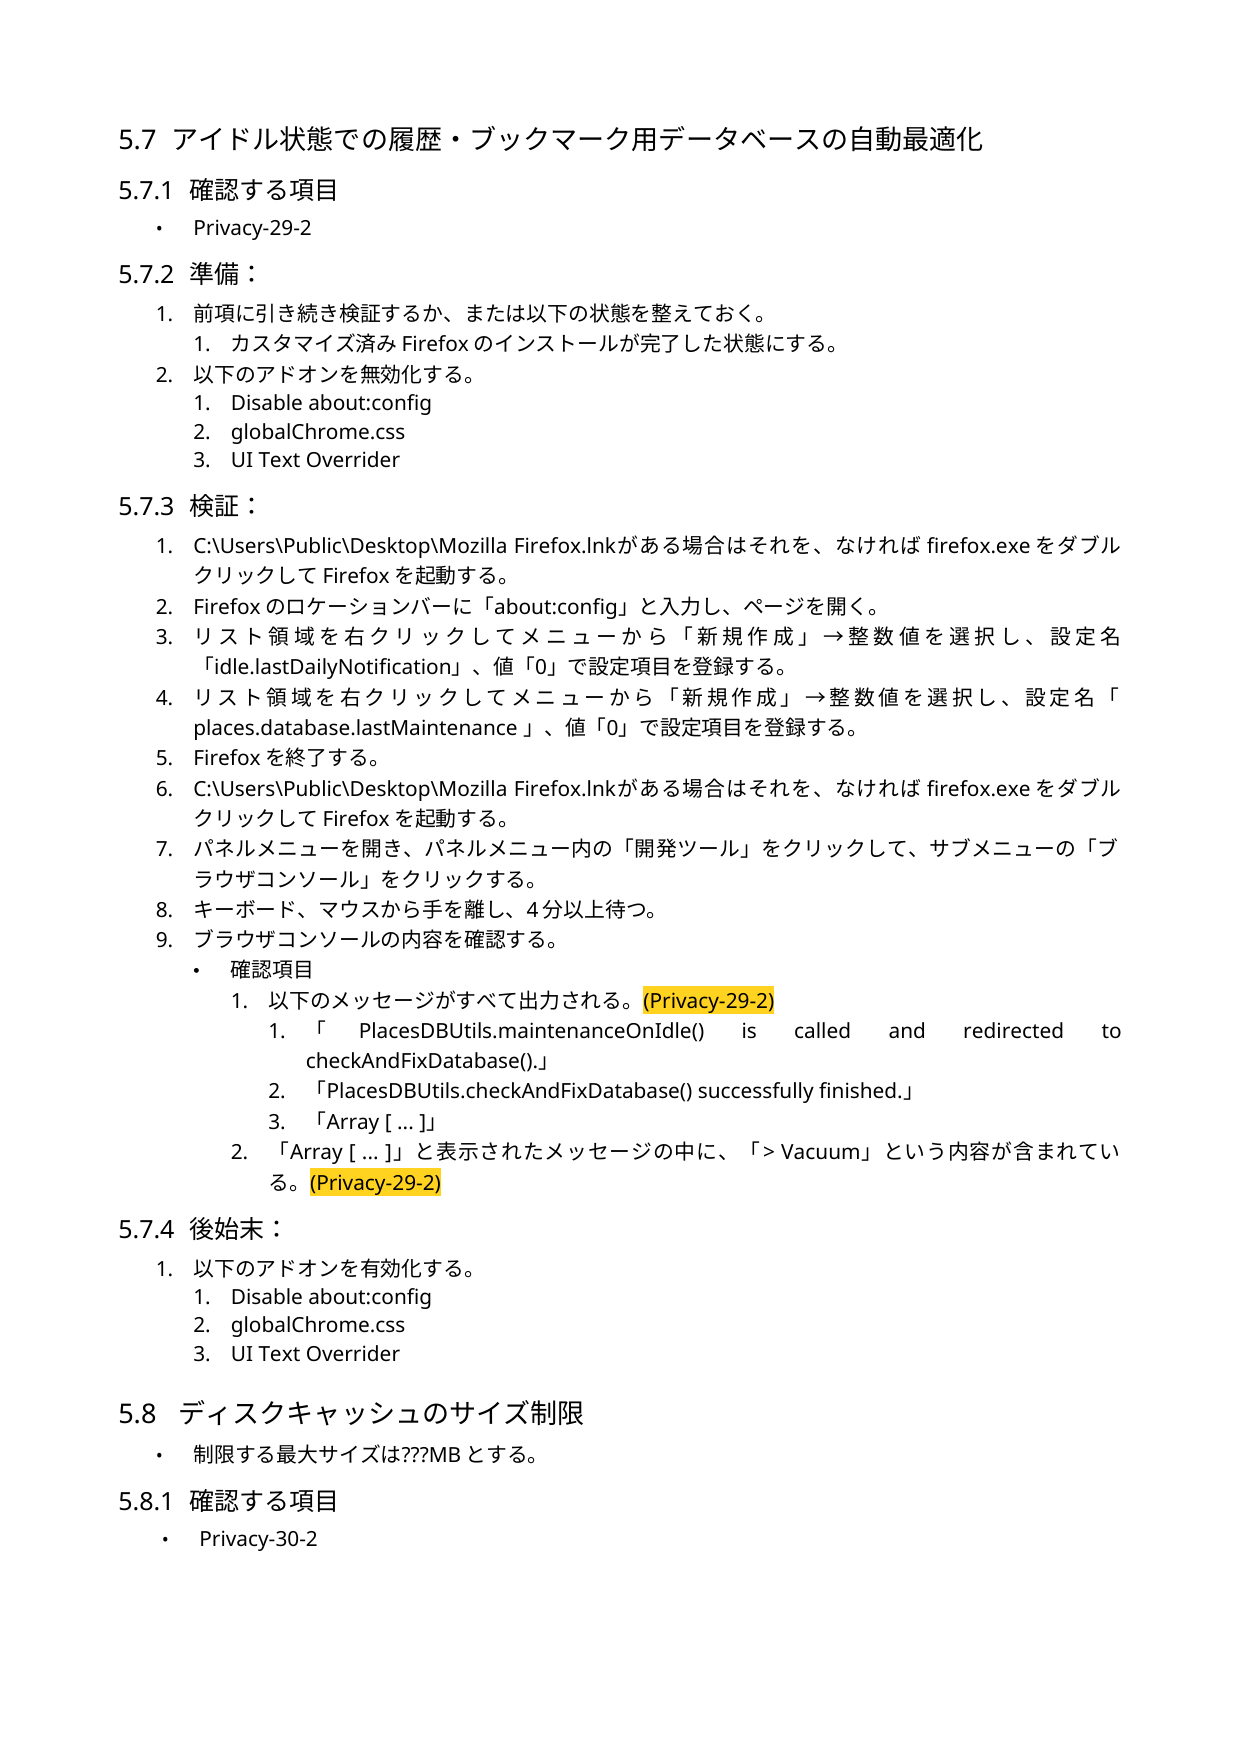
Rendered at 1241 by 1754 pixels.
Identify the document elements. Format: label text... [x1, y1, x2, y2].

list UI Text Overrider [193, 1339, 1122, 1367]
subtitle 確認する項目 [118, 171, 1122, 207]
list 「Array [ ... ]」と表示されたメッセージの中に、「> Vacuum」という内容が含まれている。(Privacy-29-2) [231, 1135, 1122, 1196]
list globalChrome.css [193, 417, 1122, 445]
list リスト領域を右クリックしてメニューから「新規作成」→整数値を選択し、設定名「idle.lastDailyNotification」、値「0」で設定項目を登録する。 [156, 620, 1122, 681]
list 以下のアドオンを無効化する。 [156, 358, 1122, 388]
list キーボード、マウスから手を離し、4分以上待つ。 [156, 893, 1122, 923]
list C:\Users\Public\Desktop\Mozilla Firefox.lnkがある場合はそれを、なければfirefox.exeをダブルクリックしてFirefoxを起動する。 [156, 772, 1122, 832]
subtitle 検証： [118, 487, 1122, 523]
list Firefoxを終了する。 [156, 742, 1122, 772]
list 制限する最大サイズは???MBとする。 [156, 1438, 1122, 1468]
list C:\Users\Public\Desktop\Mozilla Firefox.lnkがある場合はそれを、なければfirefox.exeをダブルクリックしてFirefoxを起動する。 [156, 529, 1122, 590]
list リスト領域を右クリックしてメニューから「新規作成」→整数値を選択し、設定名「 places.database.lastMaintenance 」、値「0」で設定項目を登録する。 [156, 681, 1122, 742]
subtitle 後始末： [118, 1209, 1122, 1245]
list カスタマイズ済みFirefoxのインストールが完了した状態にする。 [193, 328, 1122, 358]
list Privacy-30-2 [162, 1524, 1122, 1552]
list Disable about:config [193, 388, 1122, 417]
list 「Array [ ... ]」 [268, 1105, 1122, 1135]
list globalChrome.css [193, 1311, 1122, 1339]
list 前項に引き続き検証するか、または以下の状態を整えておく。 [156, 297, 1122, 328]
subtitle 準備： [118, 255, 1122, 291]
list 「PlacesDBUtils.checkAndFixDatabase() successfully finished.」 [268, 1075, 1122, 1105]
list 「PlacesDBUtils.maintenanceOnIdle() is called and redirected to checkAndFixDatabase().」 [268, 1014, 1122, 1075]
list Disable about:config [193, 1282, 1122, 1311]
list Privacy-29-2 [156, 213, 1122, 242]
list Firefoxのロケーションバーに「about:config」と入力し、ページを開く。 [156, 590, 1122, 620]
list 以下のアドオンを有効化する。 [156, 1252, 1122, 1282]
subtitle 確認する項目 [118, 1481, 1122, 1518]
list 確認項目 [193, 954, 1122, 984]
subtitle アイドル状態での履歴・ブックマーク用データベースの自動最適化 [118, 118, 1122, 157]
list UI Text Overrider [193, 445, 1122, 474]
list 以下のメッセージがすべて出力される。(Privacy-29-2) [231, 984, 1122, 1014]
list パネルメニューを開き、パネルメニュー内の「開発ツール」をクリックして、サブメニューの「ブラウザコンソール」をクリックする。 [156, 832, 1122, 893]
list ブラウザコンソールの内容を確認する。 [156, 923, 1122, 954]
subtitle ディスクキャッシュのサイズ制限 [118, 1392, 1122, 1432]
